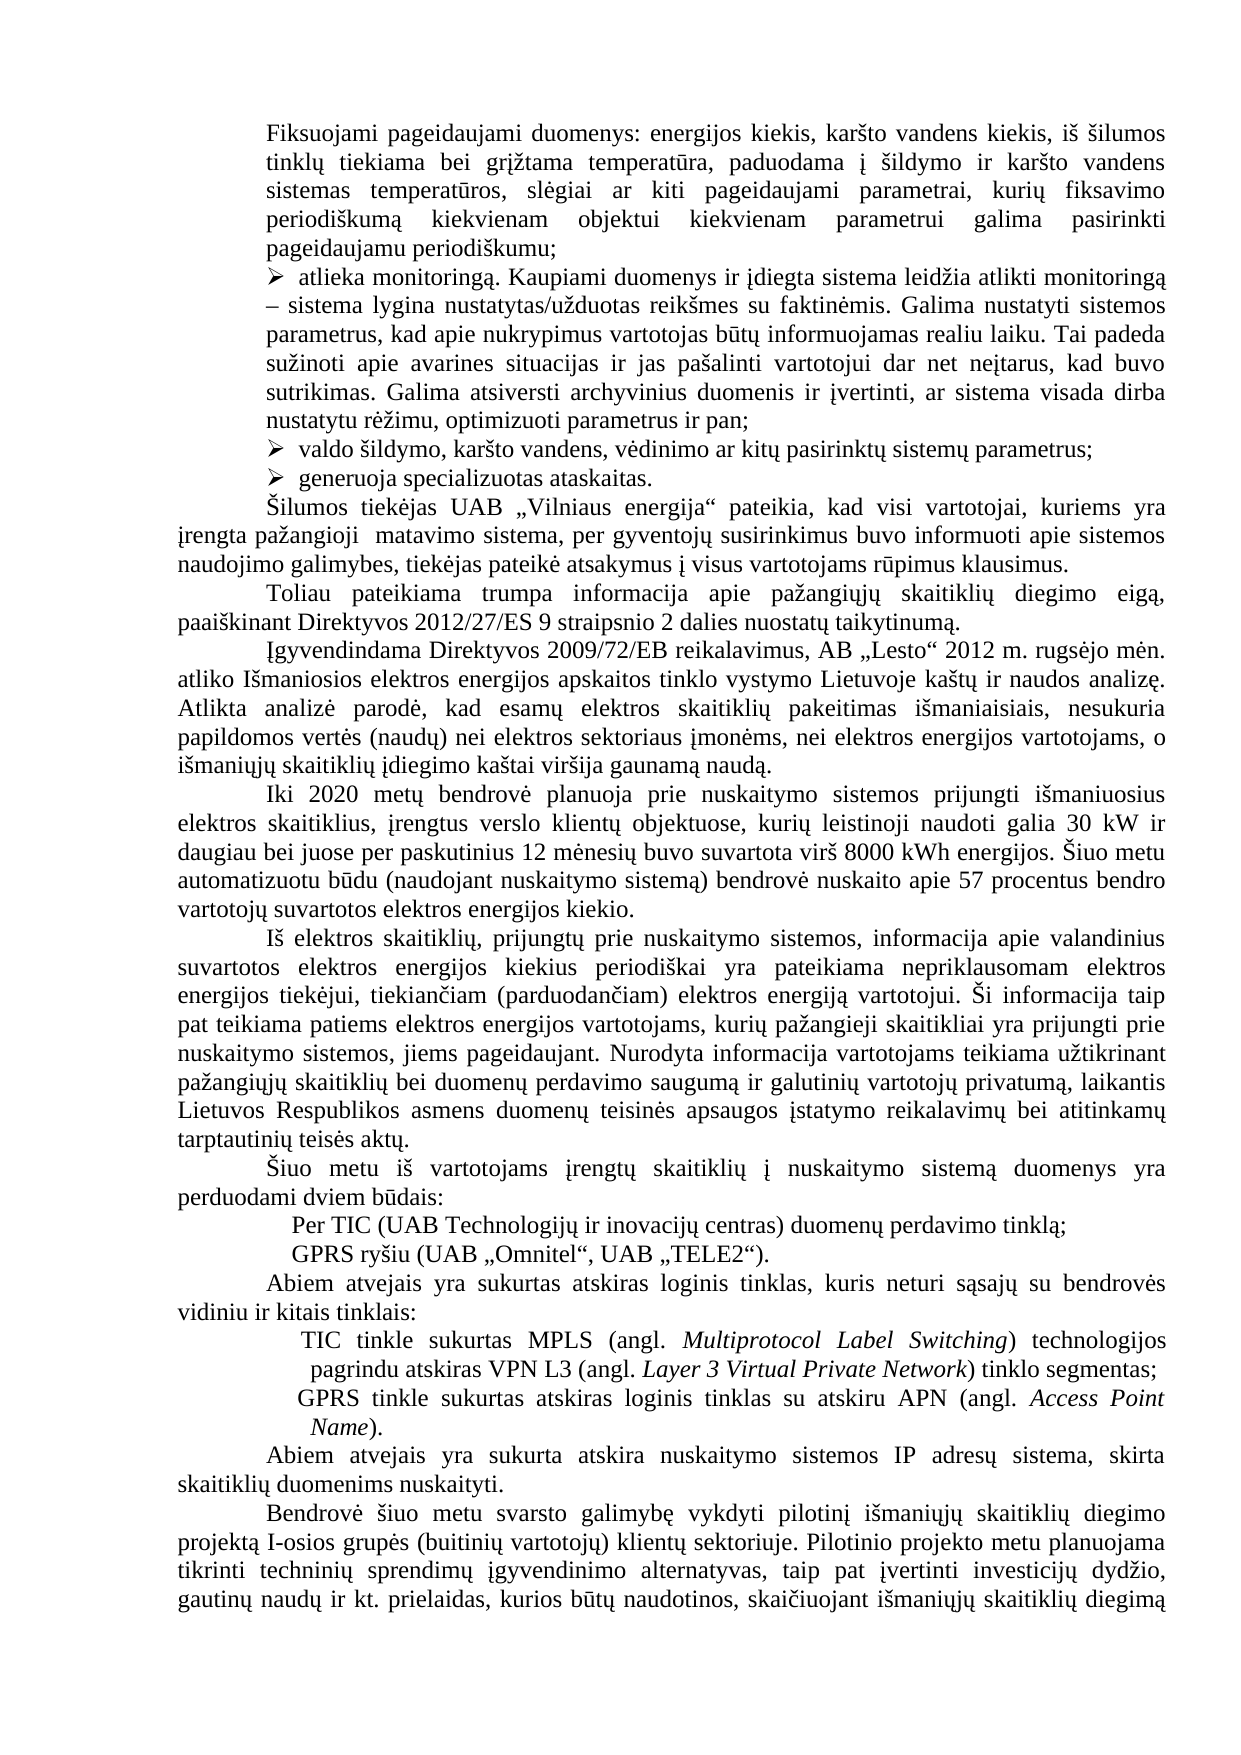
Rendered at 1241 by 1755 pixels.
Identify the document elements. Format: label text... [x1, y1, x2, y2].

text Fiksuojami pageidaujami duomenys: energijos kiekis, karšto vandens kiekis, iš šilumos tinklų tiekiama bei grįžtama temperatūra, paduodama į šildymo ir karšto vandens sistemas temperatūros, slėgiai ar kiti pageidaujami parametrai, kurių fiksavimo periodiškumą kiekvienam objektui kiekvienam parametrui galima pasirinkti pageidaujamu periodiškumu; [266, 118, 1166, 262]
text Iki 2020 metų bendrovė planuoja prie nuskaitymo sistemos prijungti išmaniuosius elektros skaitiklius, įrengtus verslo klientų objektuose, kurių leistinoji naudoti galia 30 kW ir daugiau bei juose per paskutinius 12 mėnesių buvo suvartota virš 8000 kWh energijos. Šiuo metu automatizuotu būdu (naudojant nuskaitymo sistemą) bendrovė nuskaito apie 57 procentus bendro vartotojų suvartotos elektros energijos kiekio. [177, 779, 1166, 923]
text Toliau pateikiama trumpa informacija apie pažangiųjų skaitiklių diegimo eigą, paaiškinant Direktyvos 2012/27/ES 9 straipsnio 2 dalies nuostatų taikytinumą. [177, 578, 1166, 636]
text  TIC tinkle sukurtas MPLS (angl. Multiprotocol Label Switching) technologijos pagrindu atskiras VPN L3 (angl. Layer 3 Virtual Private Network) tinklo segmentas; [266, 1326, 1166, 1383]
text  GPRS ryšiu (UAB „Omnitel“, UAB „TELE2“). [266, 1239, 1166, 1268]
text Bendrovė šiuo metu svarsto galimybę vykdyti pilotinį išmaniųjų skaitiklių diegimo projektą I-osios grupės (buitinių vartotojų) klientų sektoriuje. Pilotinio projekto metu planuojama tikrinti techninių sprendimų įgyvendinimo alternatyvas, taip pat įvertinti investicijų dydžio, gautinų naudų ir kt. prielaidas, kurios būtų naudotinos, skaičiuojant išmaniųjų skaitiklių diegimą [177, 1498, 1166, 1613]
text Abiem atvejais yra sukurta atskira nuskaitymo sistemos IP adresų sistema, skirta skaitiklių duomenims nuskaityti. [177, 1441, 1166, 1498]
text valdo šildymo, karšto vandens, vėdinimo ar kitų pasirinktų sistemų parametrus; [266, 434, 1166, 463]
text Abiem atvejais yra sukurtas atskiras loginis tinklas, kuris neturi sąsajų su bendrovės vidiniu ir kitais tinklais: [177, 1268, 1166, 1326]
text atlieka monitoringą. Kaupiami duomenys ir įdiegta sistema leidžia atlikti monitoringą – sistema lygina nustatytas/užduotas reikšmes su faktinėmis. Galima nustatyti sistemos parametrus, kad apie nukrypimus vartotojas būtų informuojamas realiu laiku. Tai padeda sužinoti apie avarines situacijas ir jas pašalinti vartotojui dar net neįtarus, kad buvo sutrikimas. Galima atsiversti archyvinius duomenis ir įvertinti, ar sistema visada dirba nustatytu rėžimu, optimizuoti parametrus ir pan; [266, 262, 1166, 434]
text Šiuo metu iš vartotojams įrengtų skaitiklių į nuskaitymo sistemą duomenys yra perduodami dviem būdais: [177, 1153, 1166, 1211]
text  Per TIC (UAB Technologijų ir inovacijų centras) duomenų perdavimo tinklą; [266, 1211, 1166, 1239]
text  GPRS tinkle sukurtas atskiras loginis tinklas su atskiru APN (angl. Access Point Name). [266, 1383, 1166, 1441]
text Iš elektros skaitiklių, prijungtų prie nuskaitymo sistemos, informacija apie valandinius suvartotos elektros energijos kiekius periodiškai yra pateikiama nepriklausomam elektros energijos tiekėjui, tiekiančiam (parduodančiam) elektros energiją vartotojui. Ši informacija taip pat teikiama patiems elektros energijos vartotojams, kurių pažangieji skaitikliai yra prijungti prie nuskaitymo sistemos, jiems pageidaujant. Nurodyta informacija vartotojams teikiama užtikrinant pažangiųjų skaitiklių bei duomenų perdavimo saugumą ir galutinių vartotojų privatumą, laikantis Lietuvos Respublikos asmens duomenų teisinės apsaugos įstatymo reikalavimų bei atitinkamų tarptautinių teisės aktų. [177, 923, 1166, 1153]
text Šilumos tiekėjas UAB „Vilniaus energija“ pateikia, kad visi vartotojai, kuriems yra įrengta pažangioji matavimo sistema, per gyventojų susirinkimus buvo informuoti apie sistemos naudojimo galimybes, tiekėjas pateikė atsakymus į visus vartotojams rūpimus klausimus. [177, 492, 1166, 578]
text generuoja specializuotas ataskaitas. [266, 463, 1166, 492]
text Įgyvendindama Direktyvos 2009/72/EB reikalavimus, AB „Lesto“ 2012 m. rugsėjo mėn. atliko Išmaniosios elektros energijos apskaitos tinklo vystymo Lietuvoje kaštų ir naudos analizę. Atlikta analizė parodė, kad esamų elektros skaitiklių pakeitimas išmaniaisiais, nesukuria papildomos vertės (naudų) nei elektros sektoriaus įmonėms, nei elektros energijos vartotojams, o išmaniųjų skaitiklių įdiegimo kaštai viršija gaunamą naudą. [177, 636, 1166, 779]
